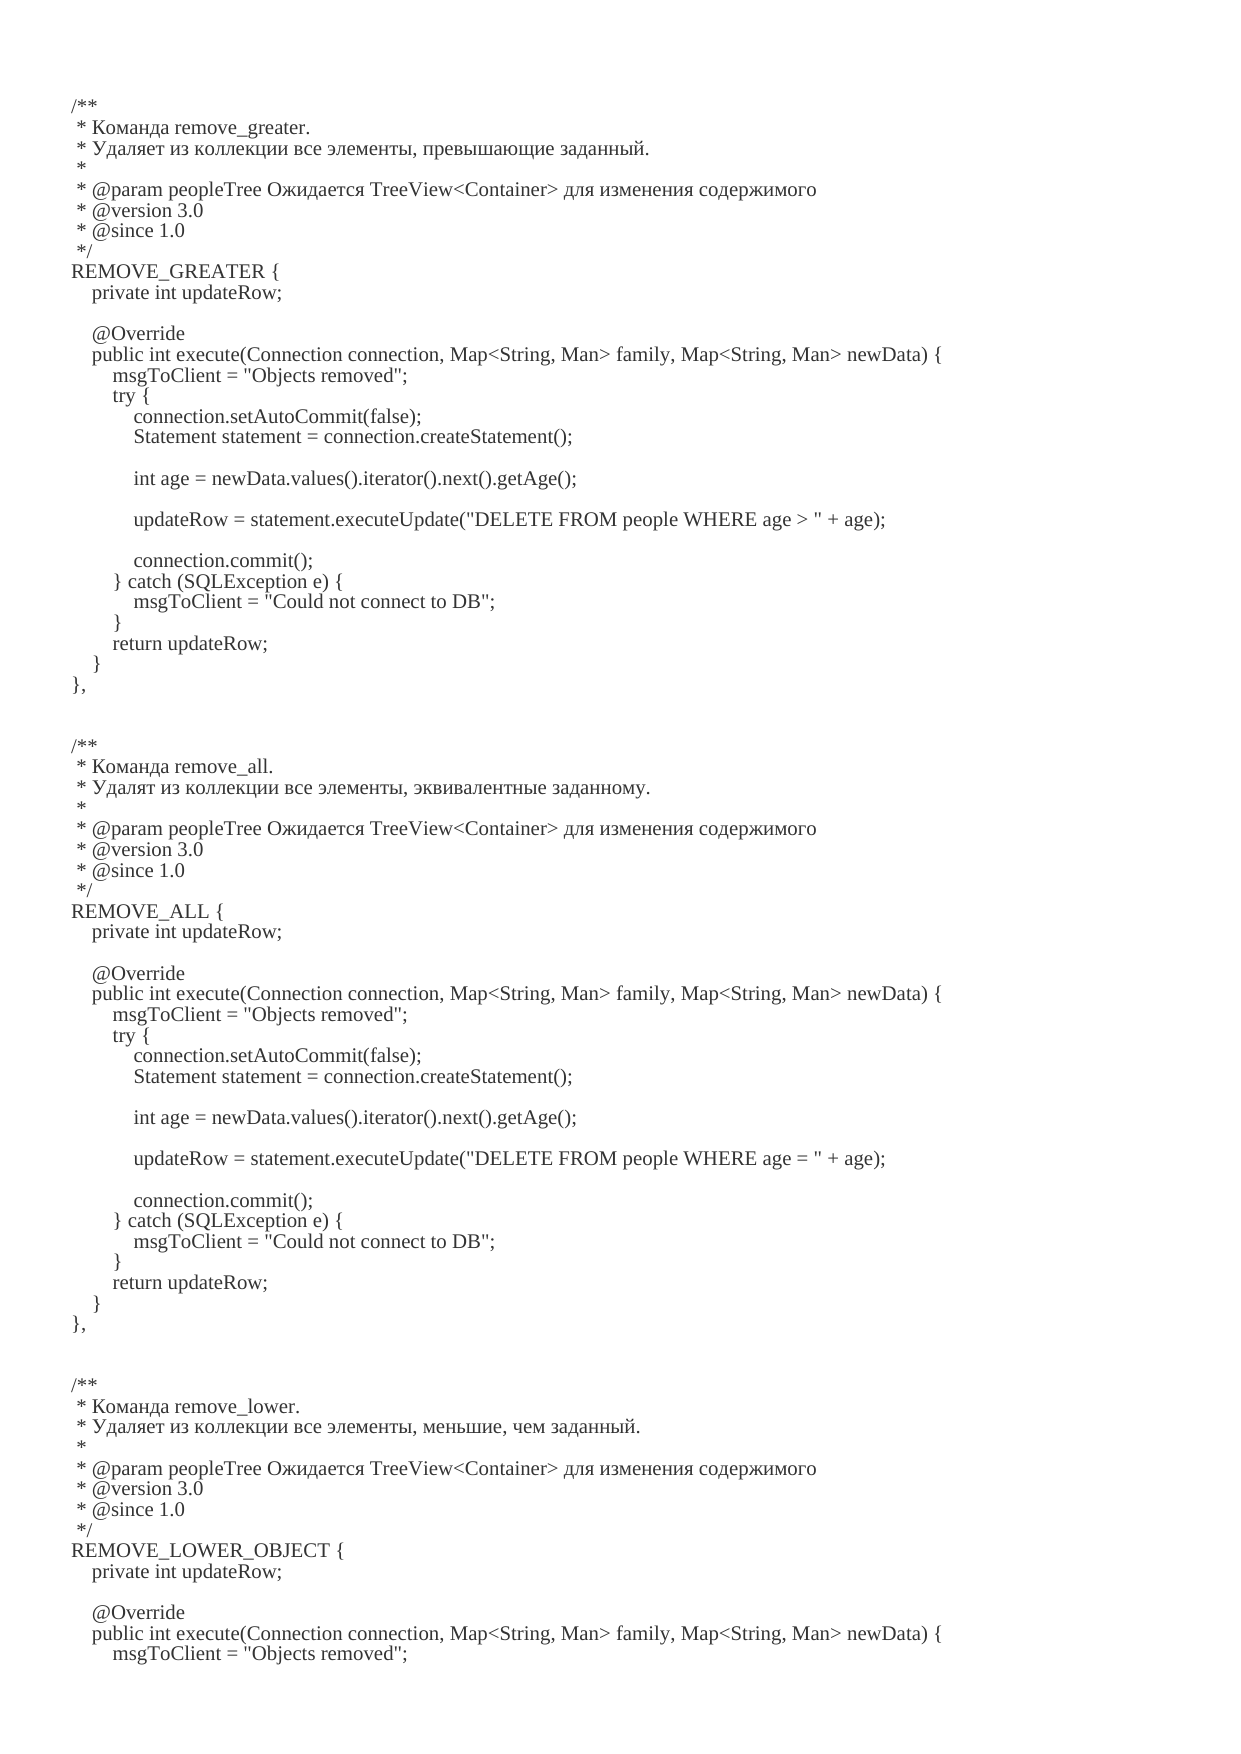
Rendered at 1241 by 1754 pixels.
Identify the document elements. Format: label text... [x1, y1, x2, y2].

text * [50, 799, 1202, 819]
text private int updateRow; [50, 922, 1202, 943]
text public int execute(Connection connection, Map<String, Man> family, Map<String, Man> newData) { [50, 345, 1202, 366]
text } catch (SQLException e) { [50, 1211, 1202, 1232]
text msgToClient = "Objects removed"; [50, 1005, 1202, 1026]
text } [50, 613, 1202, 634]
text return updateRow; [50, 1273, 1202, 1294]
text Statement statement = connection.createStatement(); [50, 427, 1202, 448]
text int age = newData.values().iterator().next().getAge(); [50, 469, 1202, 489]
text connection.setAutoCommit(false); [50, 1046, 1202, 1067]
text * @since 1.0 [50, 1500, 1202, 1521]
text * Команда remove_greater. [50, 118, 1202, 139]
text msgToClient = "Could not connect to DB"; [50, 592, 1202, 613]
text int age = newData.values().iterator().next().getAge(); [50, 1108, 1202, 1129]
text private int updateRow; [50, 283, 1202, 304]
text connection.commit(); [50, 551, 1202, 572]
text public int execute(Connection connection, Map<String, Man> family, Map<String, Man> newData) { [50, 1624, 1202, 1644]
text REMOVE_ALL { [50, 902, 1202, 922]
text msgToClient = "Objects removed"; [50, 1644, 1202, 1665]
text public int execute(Connection connection, Map<String, Man> family, Map<String, Man> newData) { [50, 984, 1202, 1005]
text * @param peopleTree Ожидается TreeView<Container> для изменения содержимого [50, 180, 1202, 201]
text @Override [50, 1603, 1202, 1624]
text Statement statement = connection.createStatement(); [50, 1067, 1202, 1087]
text * @version 3.0 [50, 1479, 1202, 1500]
text * @param peopleTree Ожидается TreeView<Container> для изменения содержимого [50, 819, 1202, 840]
text return updateRow; [50, 634, 1202, 654]
text * Удаляет из коллекции все элементы, меньшие, чем заданный. [50, 1417, 1202, 1438]
text @Override [50, 964, 1202, 984]
text } catch (SQLException e) { [50, 572, 1202, 592]
text } [50, 1252, 1202, 1273]
text connection.setAutoCommit(false); [50, 407, 1202, 427]
text * @version 3.0 [50, 201, 1202, 221]
text * Удалят из коллекции все элементы, эквивалентные заданному. [50, 778, 1202, 799]
text */ [50, 881, 1202, 902]
text try { [50, 386, 1202, 407]
text /** [50, 1376, 1202, 1397]
text @Override [50, 324, 1202, 345]
text * Удаляет из коллекции все элементы, превышающие заданный. [50, 139, 1202, 159]
text * Команда remove_lower. [50, 1397, 1202, 1417]
text */ [50, 1521, 1202, 1541]
text }, [50, 1314, 1202, 1335]
text updateRow = statement.executeUpdate("DELETE FROM people WHERE age = " + age); [50, 1149, 1202, 1170]
text /** [50, 737, 1202, 757]
text REMOVE_GREATER { [50, 262, 1202, 283]
text updateRow = statement.executeUpdate("DELETE FROM people WHERE age > " + age); [50, 510, 1202, 531]
text } [50, 1294, 1202, 1314]
text try { [50, 1026, 1202, 1046]
text private int updateRow; [50, 1562, 1202, 1582]
text * @since 1.0 [50, 861, 1202, 881]
text msgToClient = "Objects removed"; [50, 366, 1202, 386]
text * [50, 1438, 1202, 1459]
text /** [50, 97, 1202, 118]
text * @param peopleTree Ожидается TreeView<Container> для изменения содержимого [50, 1459, 1202, 1479]
text REMOVE_LOWER_OBJECT { [50, 1541, 1202, 1562]
text * Команда remove_all. [50, 757, 1202, 778]
text * @version 3.0 [50, 840, 1202, 861]
text msgToClient = "Could not connect to DB"; [50, 1232, 1202, 1252]
text */ [50, 242, 1202, 262]
text * @since 1.0 [50, 221, 1202, 242]
text * [50, 159, 1202, 180]
text } [50, 654, 1202, 675]
text connection.commit(); [50, 1191, 1202, 1211]
text }, [50, 675, 1202, 696]
